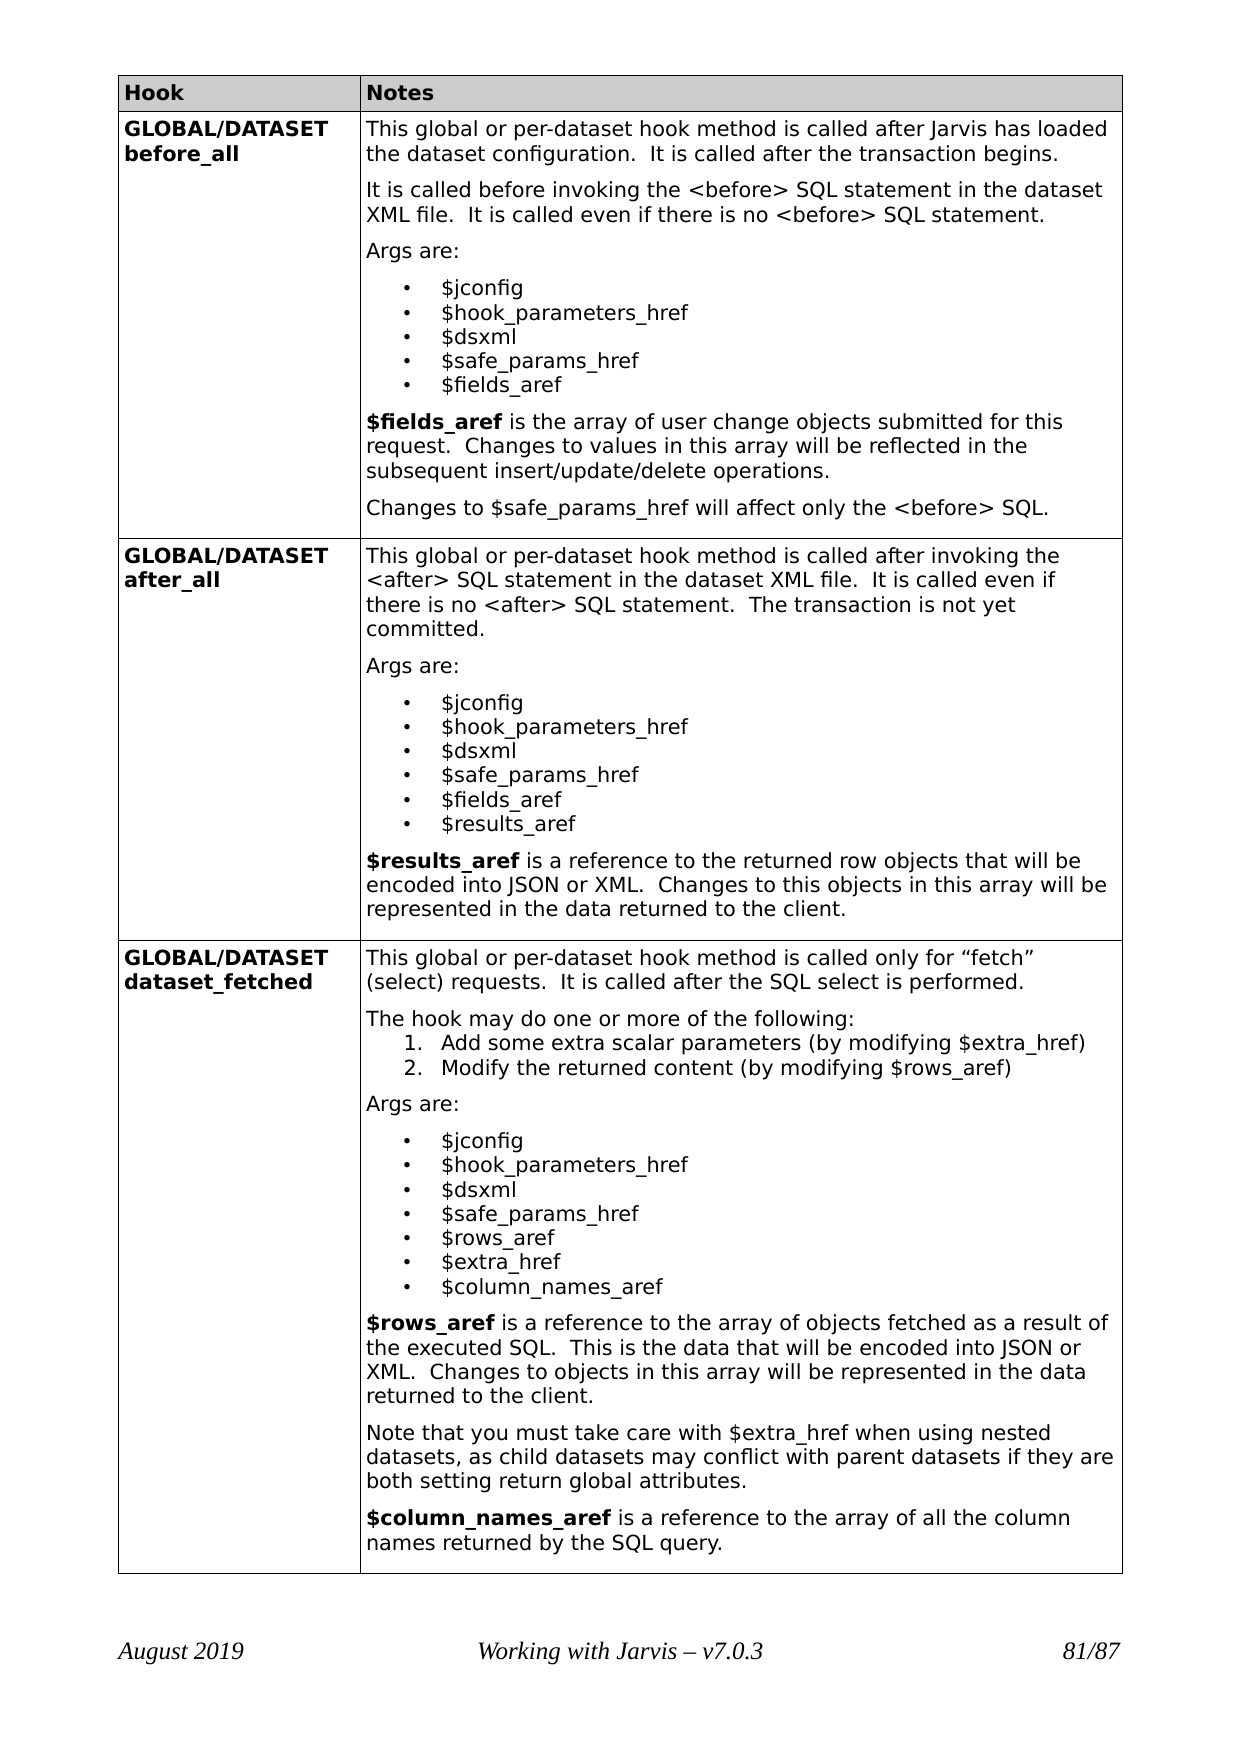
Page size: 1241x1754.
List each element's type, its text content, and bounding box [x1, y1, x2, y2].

table_cell GLOBAL/DATASET after_all [119, 539, 360, 940]
table_header Notes [361, 76, 1122, 111]
table_header Hook [119, 76, 360, 111]
table_cell This global or per-dataset hook method is called only for “fetch” (select) requests. It is called after the SQL select is performed. The hook may do one or more of the following: Add some extra scalar parameters (by modifying $extra_href) Modify the returned content (by modifying $rows_aref) Args are: $jconfig $hook_parameters_href $dsxml $safe_params_href $rows_aref $extra_href $column_names_aref $rows_aref is a reference to the array of objects fetched as a result of the executed SQL. This is the data that will be encoded into JSON or XML. Changes to objects in this array will be represented in the data returned to the client. Note that you must take care with $extra_href when using nested datasets, as child datasets may conflict with parent datasets if they are both setting return global attributes. $column_names_aref is a reference to the array of all the column names returned by the SQL query. [361, 941, 1122, 1573]
table_cell GLOBAL/DATASET before_all [119, 112, 360, 538]
table_cell GLOBAL/DATASET dataset_fetched [119, 941, 360, 1573]
table_cell This global or per-dataset hook method is called after invoking the <after> SQL statement in the dataset XML file. It is called even if there is no <after> SQL statement. The transaction is not yet committed. Args are: $jconfig $hook_parameters_href $dsxml $safe_params_href $fields_aref $results_aref $results_aref is a reference to the returned row objects that will be encoded into JSON or XML. Changes to this objects in this array will be represented in the data returned to the client. [361, 539, 1122, 940]
table_cell This global or per-dataset hook method is called after Jarvis has loaded the dataset configuration. It is called after the transaction begins. It is called before invoking the <before> SQL statement in the dataset XML file. It is called even if there is no <before> SQL statement. Args are: $jconfig $hook_parameters_href $dsxml $safe_params_href $fields_aref $fields_aref is the array of user change objects submitted for this request. Changes to values in this array will be reflected in the subsequent insert/update/delete operations. Changes to $safe_params_href will affect only the <before> SQL. [361, 112, 1122, 538]
